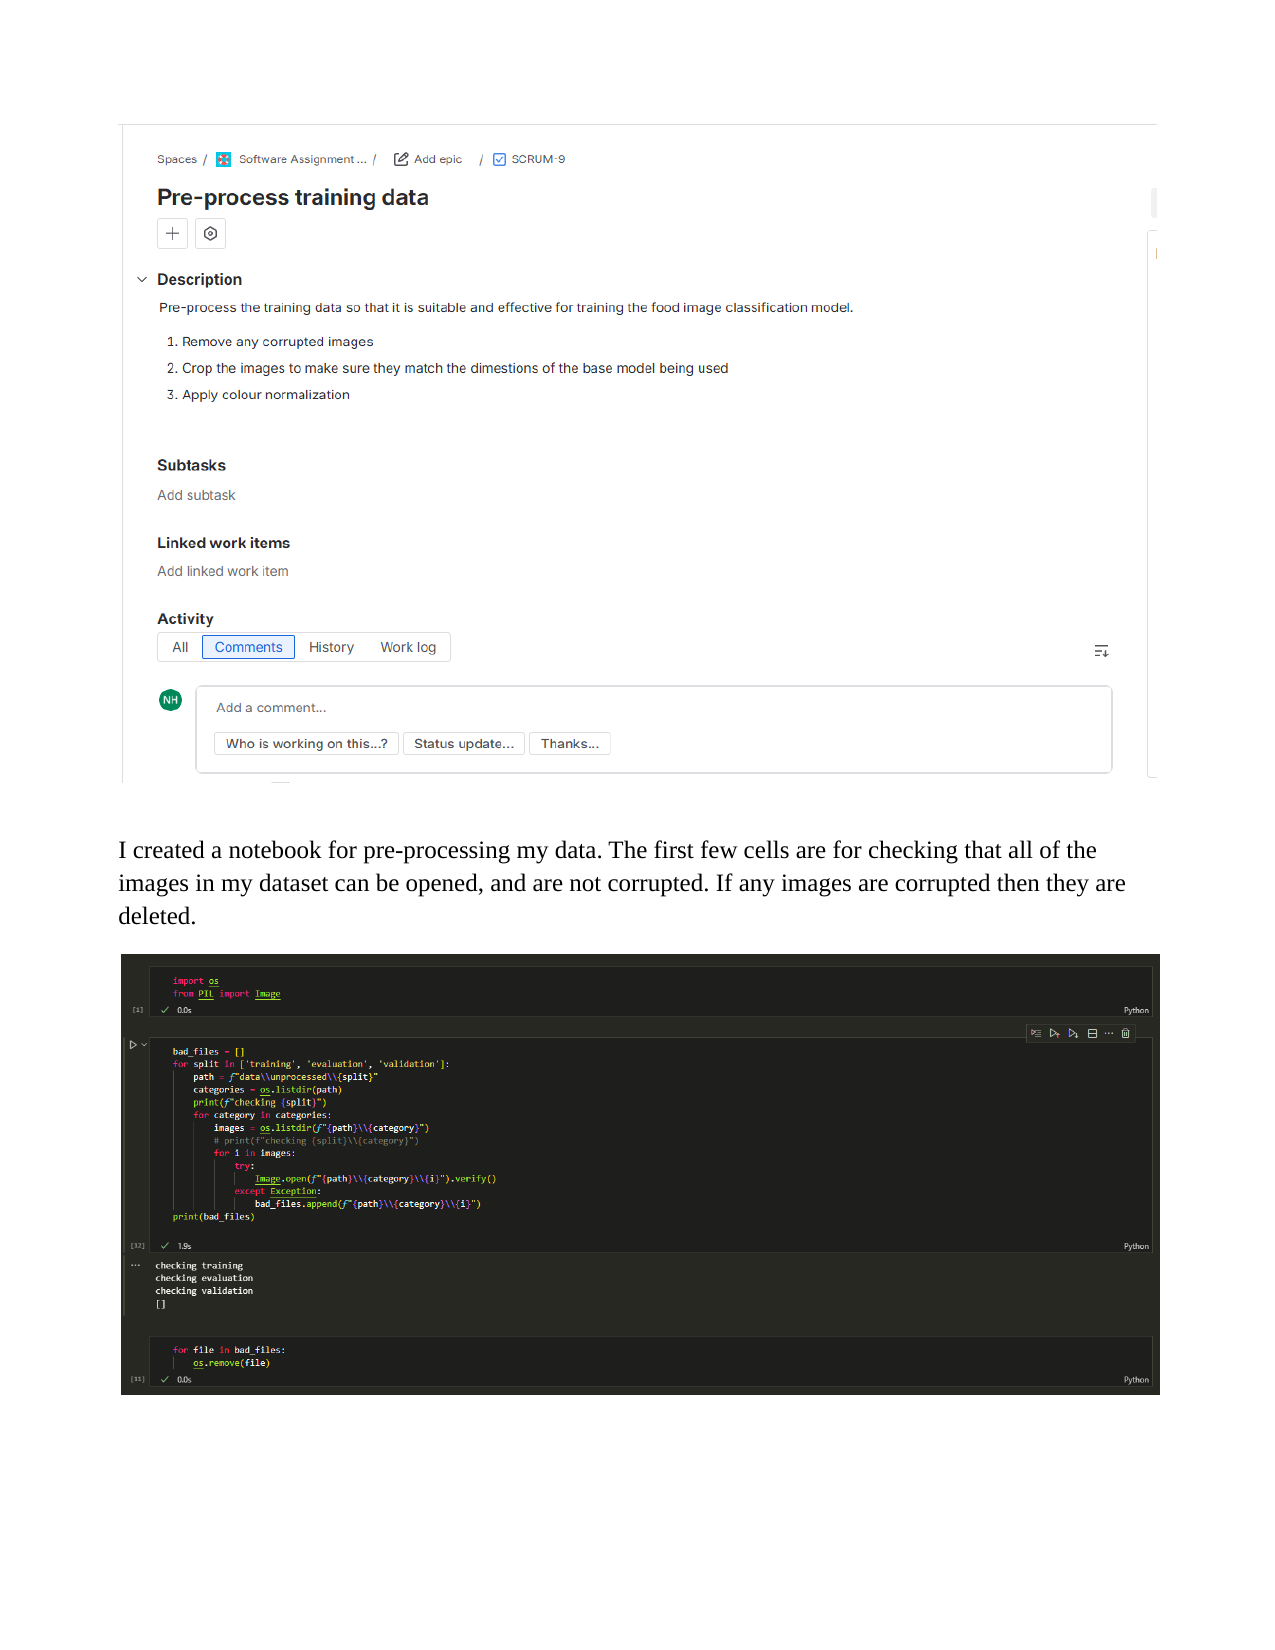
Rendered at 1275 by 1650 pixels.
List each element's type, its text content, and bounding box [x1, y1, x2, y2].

text I created a notebook for pre-processing my data. The first few cells are for checking that all of the images in my dataset can be opened, and are not corrupted. If any images are corrupted then they are deleted. [118, 835, 1157, 929]
picture [121, 954, 1160, 1395]
picture [118, 122, 1157, 783]
